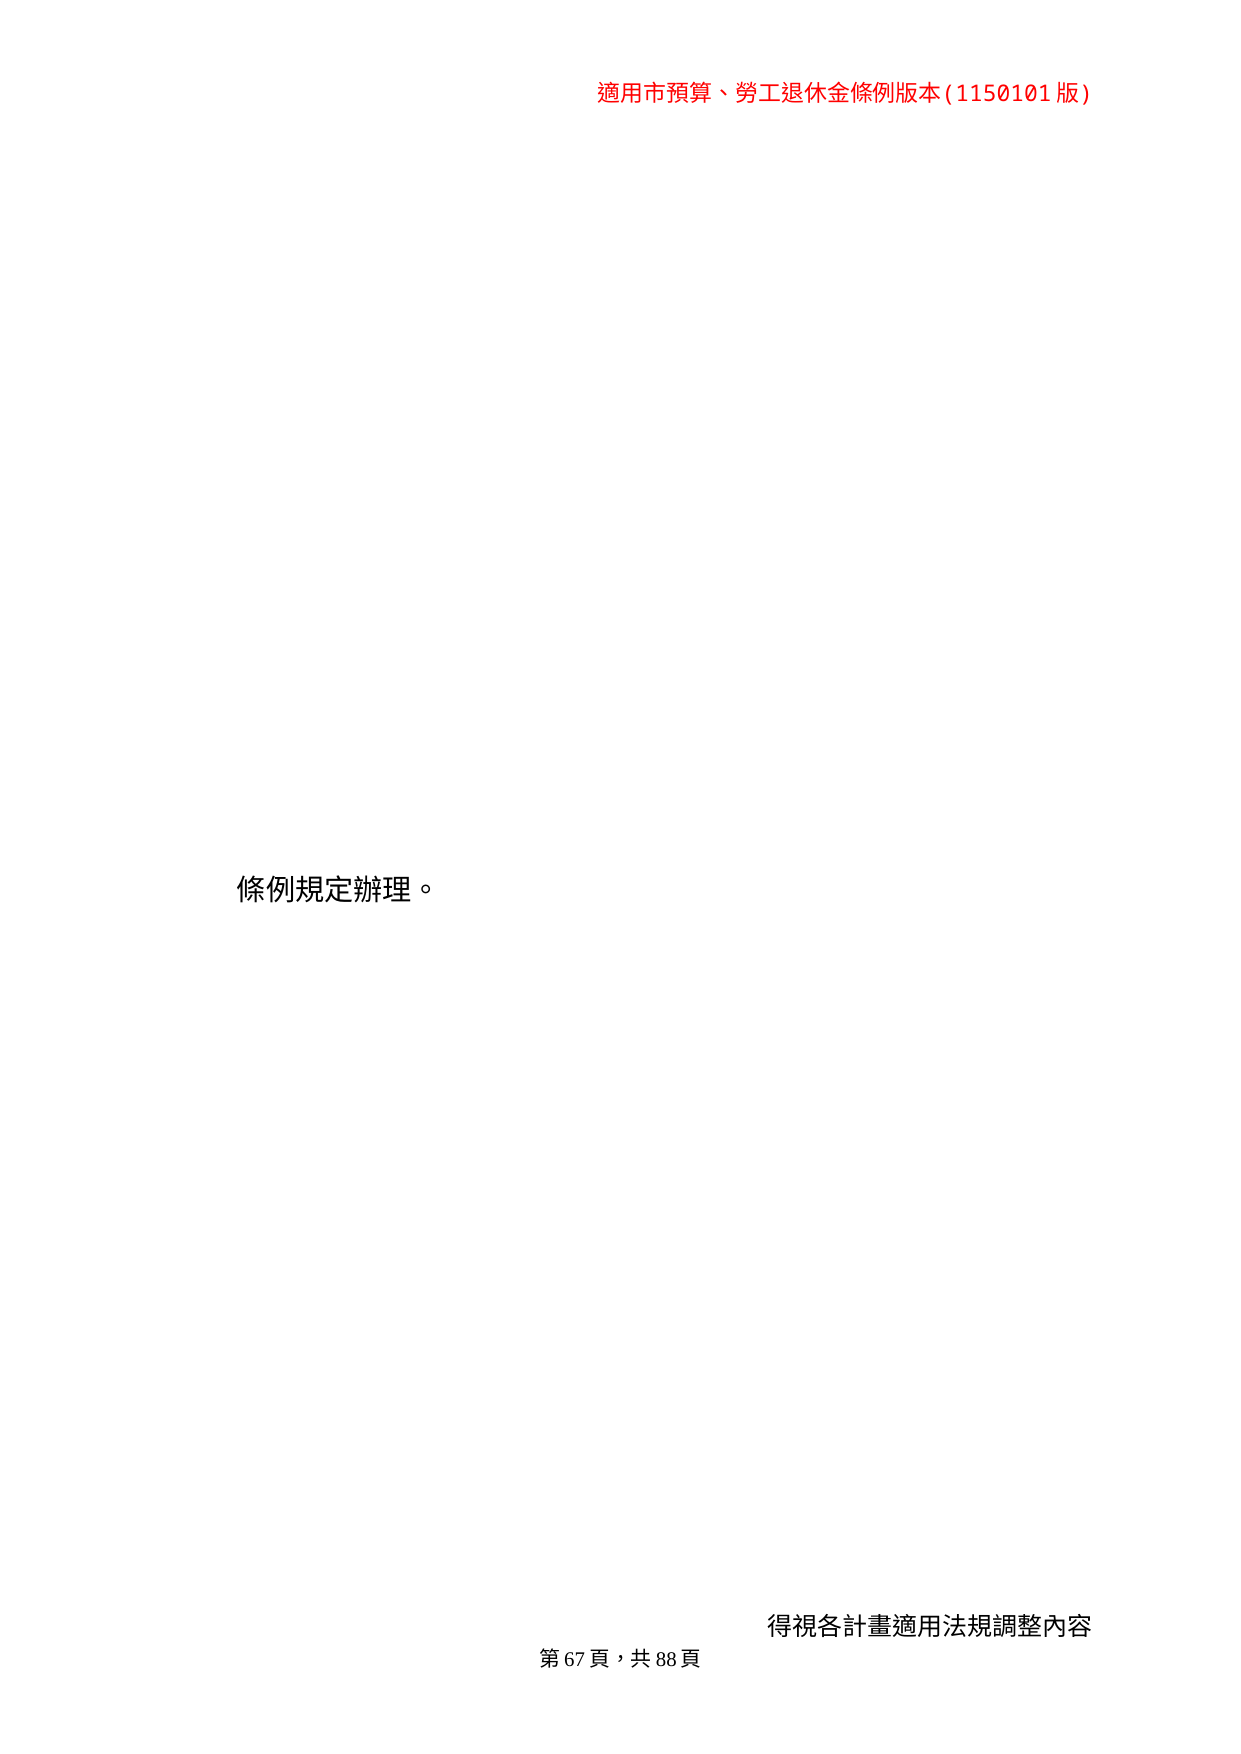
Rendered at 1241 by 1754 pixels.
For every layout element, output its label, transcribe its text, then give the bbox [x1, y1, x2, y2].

text 條例規定辦理。 [147, 846, 1092, 908]
